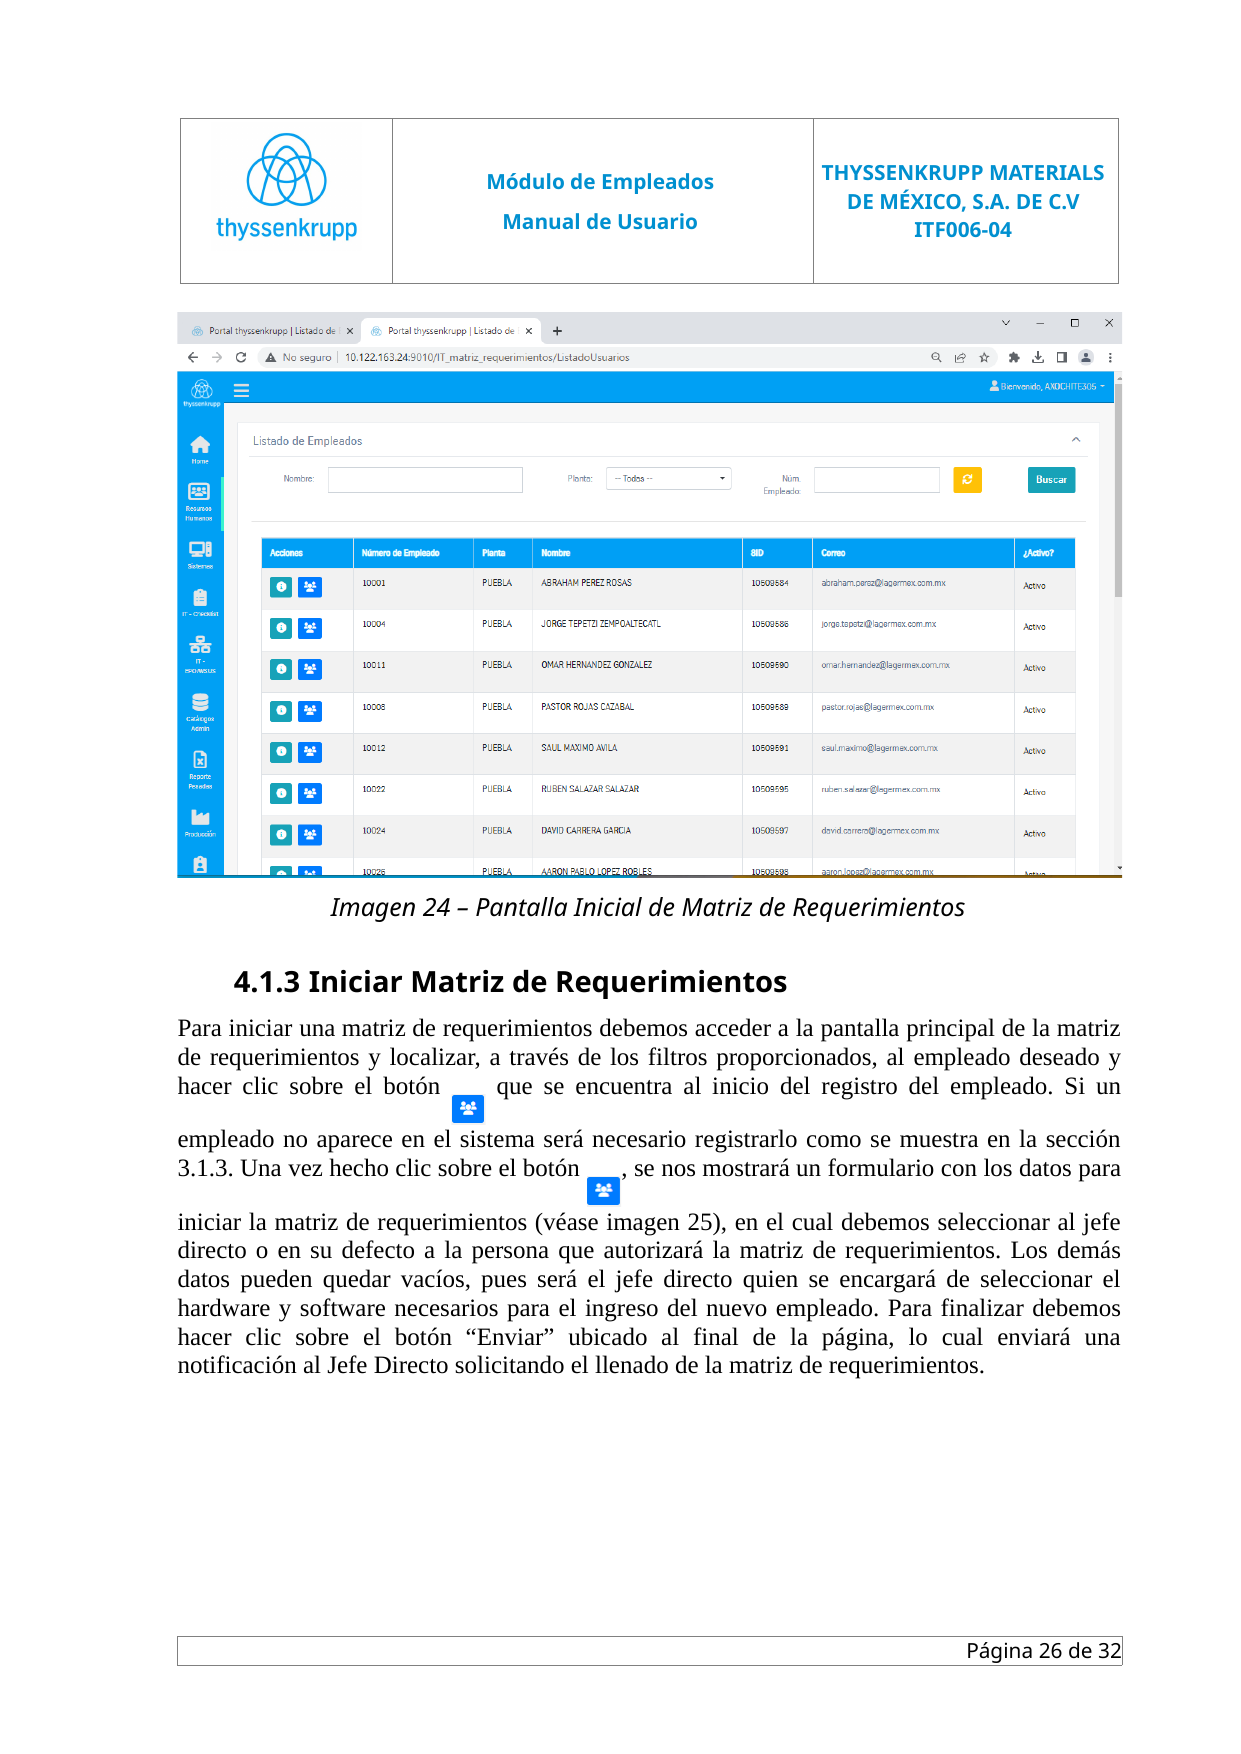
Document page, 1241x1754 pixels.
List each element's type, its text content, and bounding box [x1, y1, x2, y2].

text Imagen 24 – Pantalla Inicial de Matriz de Requerimientos [177, 890, 1122, 924]
subtitle Iniciar Matriz de Requerimientos [233, 961, 1122, 1001]
text Para iniciar una matriz de requerimientos debemos acceder a la pantalla principal de la matriz de requerimientos y localizar, a través de los filtros proporcionados, al empleado deseado y hacer clic sobre el botón que se encuentra al inicio del registro del empleado. Si un empleado no aparece en el sistema será necesario registrarlo como se muestra en la sección 3.1.3. Una vez hecho clic sobre el botón , se nos mostrará un formulario con los datos para iniciar la matriz de requerimientos (véase imagen 25), en el cual debemos seleccionar al jefe directo o en su defecto a la persona que autorizará la matriz de requerimientos. Los demás datos pueden quedar vacíos, pues será el jefe directo quien se encargará de seleccionar el hardware y software necesarios para el ingreso del nuevo empleado. Para finalizar debemos hacer clic sobre el botón “Enviar” ubicado al final de la página, lo cual enviará una notificación al Jefe Directo solicitando el llenado de la matriz de requerimientos. [177, 1013, 1122, 1379]
